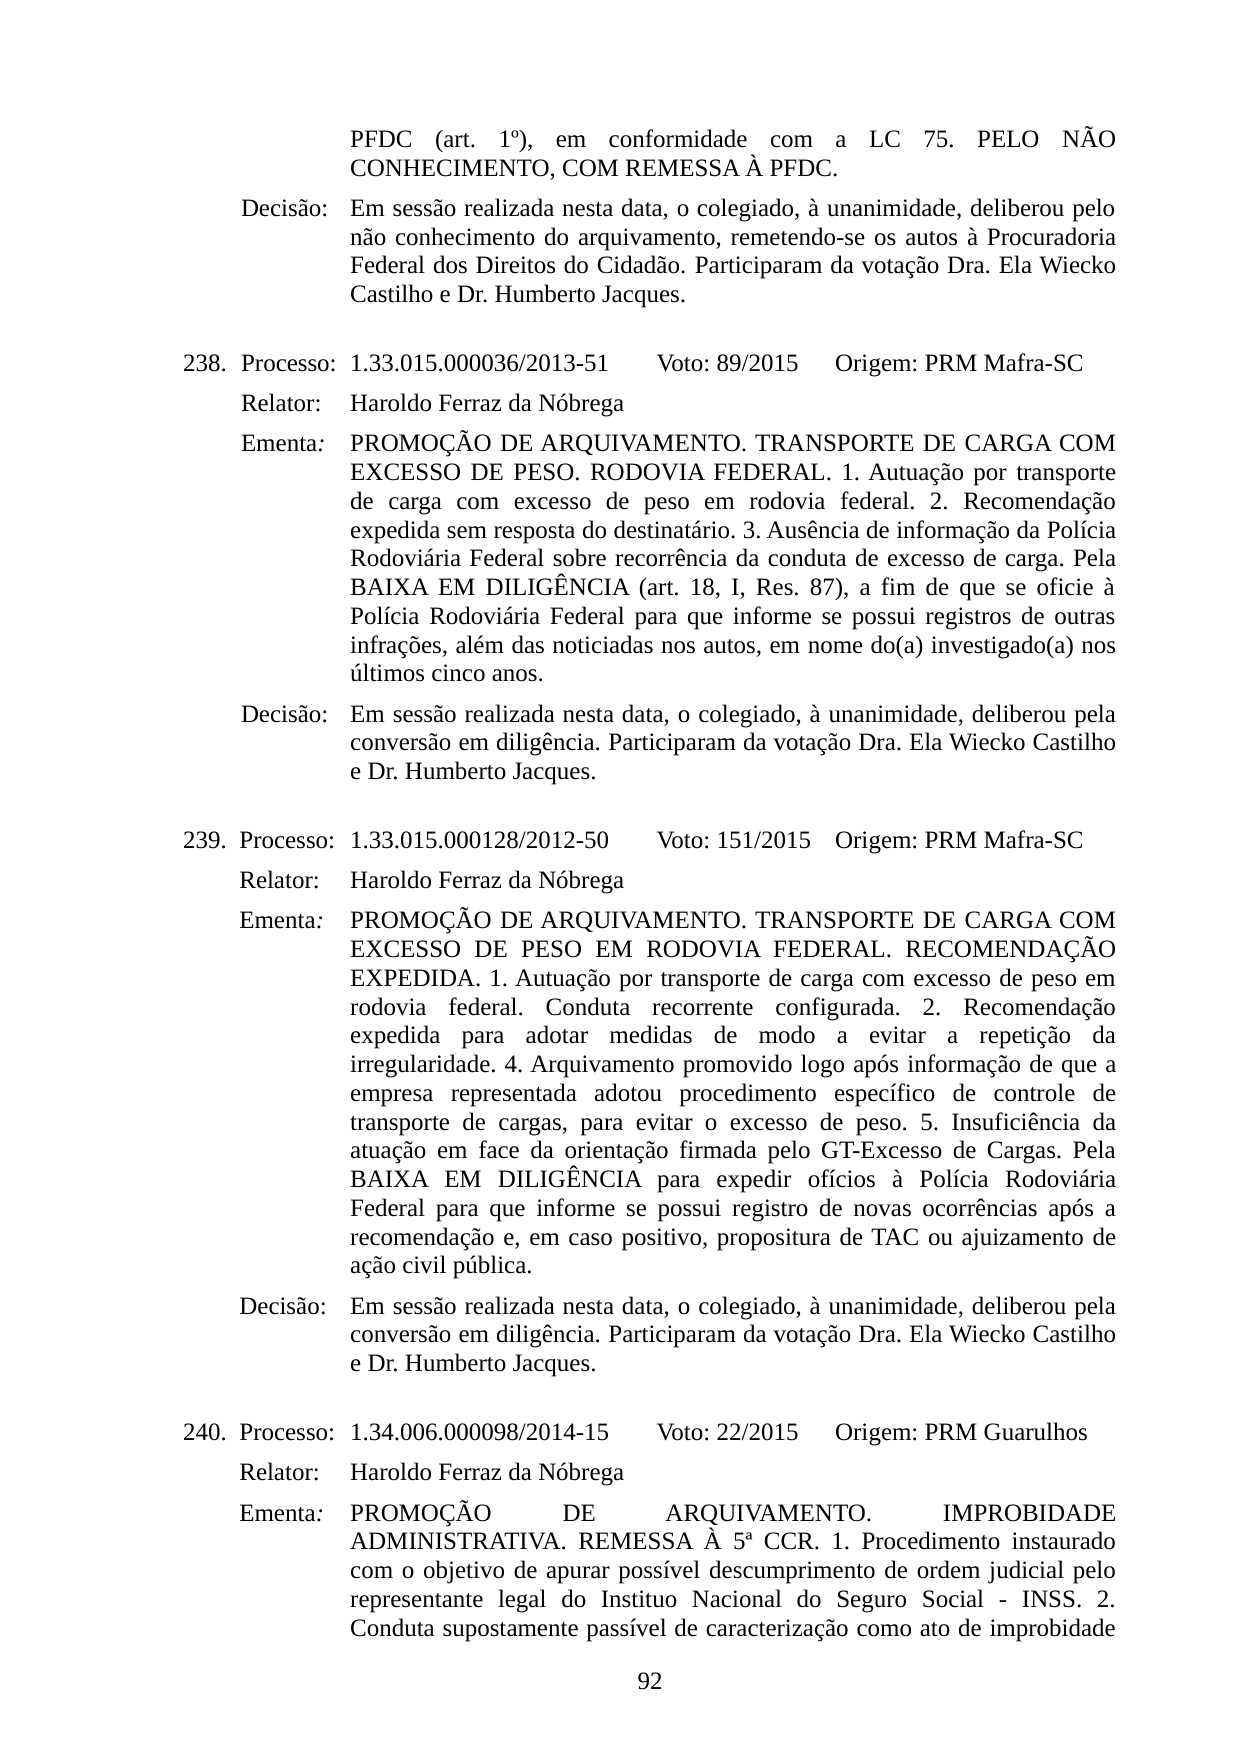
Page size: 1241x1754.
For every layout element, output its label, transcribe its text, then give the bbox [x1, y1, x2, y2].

table_header Voto: 89/2015 [651, 342, 829, 382]
table_cell Decisão: [235, 187, 344, 313]
table_cell [177, 383, 235, 423]
table_header Voto: 22/2015 [651, 1411, 829, 1452]
table_cell [177, 693, 235, 791]
table_header 1.33.015.000128/2012-50 [344, 819, 651, 859]
table_header 239. [177, 819, 233, 859]
table_cell Relator: [234, 1452, 344, 1492]
table_cell PROMOÇÃO DE ARQUIVAMENTO. TRANSPORTE DE CARGA COM EXCESSO DE PESO. RODOVIA FEDERAL. 1. Autuação por transporte de carga com excesso de peso em rodovia federal. 2. Recomendação expedida sem resposta do destinatário. 3. Ausência de informação da Polícia Rodoviária Federal sobre recorrência da conduta de excesso de carga. Pela BAIXA EM DILIGÊNCIA (art. 18, I, Res. 87), a fim de que se oficie à Polícia Rodoviária Federal para que informe se possui registros de outras infrações, além das noticiadas nos autos, em nome do(a) investigado(a) nos últimos cinco anos. [344, 423, 1122, 693]
table_cell PROMOÇÃO DE ARQUIVAMENTO. TRANSPORTE DE CARGA COM EXCESSO DE PESO EM RODOVIA FEDERAL. RECOMENDAÇÃO EXPEDIDA. 1. Autuação por transporte de carga com excesso de peso em rodovia federal. Conduta recorrente configurada. 2. Recomendação expedida para adotar medidas de modo a evitar a repetição da irregularidade. 4. Arquivamento promovido logo após informação de que a empresa representada adotou procedimento específico de controle de transporte de cargas, para evitar o excesso de peso. 5. Insuficiência da atuação em face da orientação firmada pelo GT-Excesso de Cargas. Pela BAIXA EM DILIGÊNCIA para expedir ofícios à Polícia Rodoviária Federal para que informe se possui registro de novas ocorrências após a recomendação e, em caso positivo, propositura de TAC ou ajuizamento de ação civil pública. [344, 900, 1122, 1285]
table_cell Em sessão realizada nesta data, o colegiado, à unanimidade, deliberou pela conversão em diligência. Participaram da votação Dra. Ela Wiecko Castilho e Dr. Humberto Jacques. [344, 1285, 1122, 1383]
table_header 238. [177, 342, 235, 382]
table_cell [235, 118, 344, 187]
table_cell Relator: [234, 860, 344, 900]
table_cell [177, 187, 235, 313]
table_cell Em sessão realizada nesta data, o colegiado, à unanimidade, deliberou pelo não conhecimento do arquivamento, remetendo-se os autos à Procuradoria Federal dos Direitos do Cidadão. Participaram da votação Dra. Ela Wiecko Castilho e Dr. Humberto Jacques. [344, 187, 1122, 313]
table_cell [177, 1285, 233, 1383]
table_cell [177, 1492, 233, 1647]
table_cell Haroldo Ferraz da Nóbrega [344, 860, 1122, 900]
table_header 240. [177, 1411, 233, 1452]
table_cell Relator: [235, 383, 344, 423]
table_header Processo: [234, 1411, 344, 1452]
table_cell PFDC (art. 1º), em conformidade com a LC 75. PELO NÃO CONHECIMENTO, COM REMESSA À PFDC. [344, 118, 1122, 187]
table_cell [177, 118, 235, 187]
table_cell [177, 900, 233, 1285]
table_header 1.33.015.000036/2013-51 [344, 342, 651, 382]
table_header Voto: 151/2015 [651, 819, 829, 859]
table_cell Ementa: [234, 1492, 344, 1647]
table_header Processo: [234, 819, 344, 859]
table_cell Haroldo Ferraz da Nóbrega [344, 1452, 1122, 1492]
table_cell Ementa: [234, 900, 344, 1285]
table_header Origem: PRM Mafra-SC [829, 342, 1122, 382]
table_cell PROMOÇÃO DE ARQUIVAMENTO. IMPROBIDADE ADMINISTRATIVA. REMESSA À 5ª CCR. 1. Procedimento instaurado com o objetivo de apurar possível descumprimento de ordem judicial pelo representante legal do Instituo Nacional do Seguro Social - INSS. 2. Conduta supostamente passível de caracterização como ato de improbidade [344, 1492, 1122, 1647]
table_cell Decisão: [235, 693, 344, 791]
table_cell Ementa: [235, 423, 344, 693]
table_header Processo: [235, 342, 344, 382]
table_cell Decisão: [234, 1285, 344, 1383]
table_cell Em sessão realizada nesta data, o colegiado, à unanimidade, deliberou pela conversão em diligência. Participaram da votação Dra. Ela Wiecko Castilho e Dr. Humberto Jacques. [344, 693, 1122, 791]
table_cell Haroldo Ferraz da Nóbrega [344, 383, 1122, 423]
table_cell [177, 1452, 233, 1492]
table_cell [177, 423, 235, 693]
table_header 1.34.006.000098/2014-15 [344, 1411, 651, 1452]
table_header Origem: PRM Mafra-SC [829, 819, 1122, 859]
table_header Origem: PRM Guarulhos [829, 1411, 1122, 1452]
table_cell [177, 860, 233, 900]
